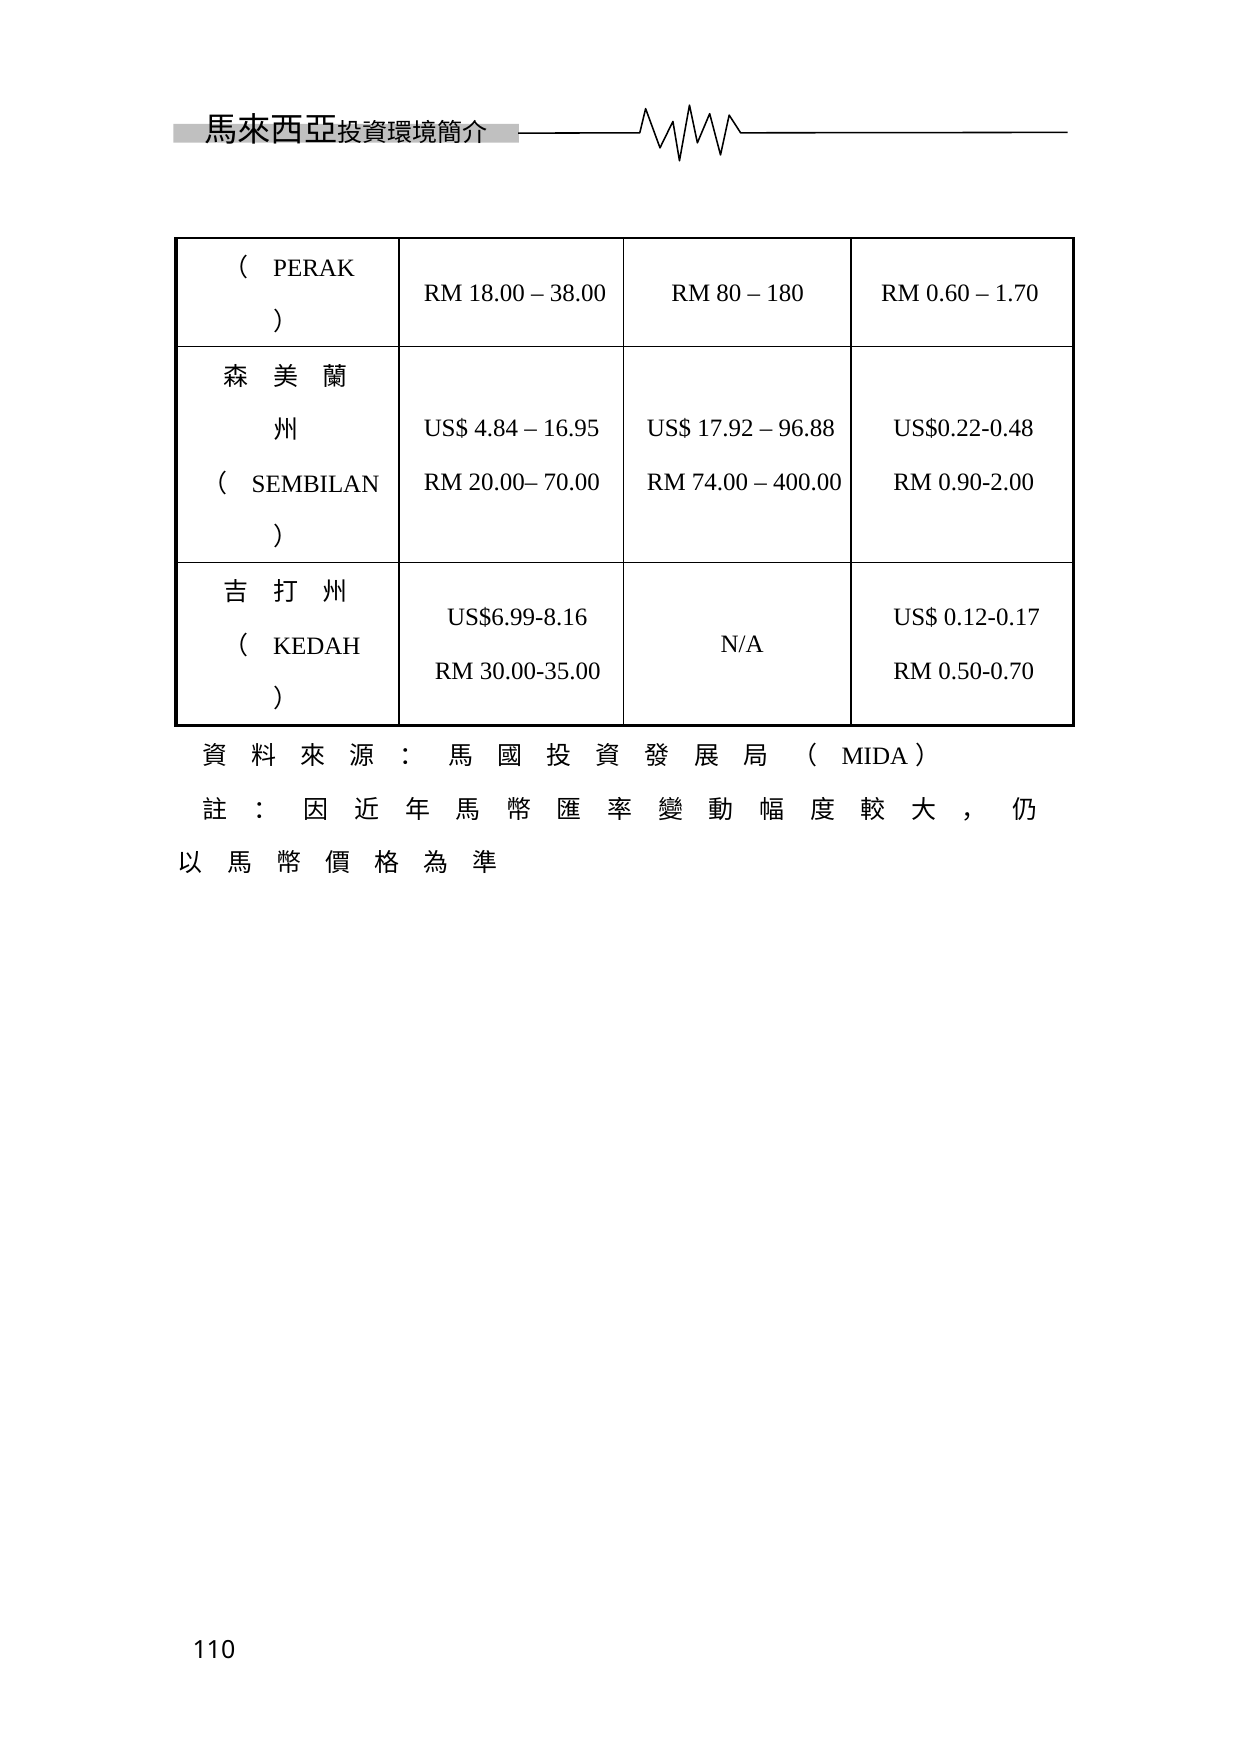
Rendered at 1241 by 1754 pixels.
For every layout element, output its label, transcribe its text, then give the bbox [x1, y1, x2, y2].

table_cell US$6.99-8.16 RM 30.00-35.00 [400, 563, 623, 724]
table_cell 森美蘭州 （SEMBILAN） [178, 347, 398, 562]
table_cell RM 0.60 – 1.70 [852, 239, 1072, 346]
text 資料來源：馬國投資發展局（MIDA） [178, 727, 1063, 780]
table_cell US$ 17.92 – 96.88 RM 74.00 – 400.00 [624, 347, 850, 562]
table_cell US$0.22-0.48 RM 0.90-2.00 [852, 347, 1072, 562]
table_cell RM 80 – 180 [624, 239, 850, 346]
table_cell RM 18.00 – 38.00 [400, 239, 623, 346]
text 註：因近年馬幣匯率變動幅度較大，仍以馬幣價格為準 [178, 780, 1063, 887]
table_cell US$ 4.84 – 16.95 RM 20.00– 70.00 [400, 347, 623, 562]
table_cell US$ 0.12-0.17 RM 0.50-0.70 [852, 563, 1072, 724]
table_cell 吉打州 （KEDAH） [178, 563, 398, 724]
table_cell （PERAK） [178, 239, 398, 346]
table_cell N/A [624, 563, 850, 724]
